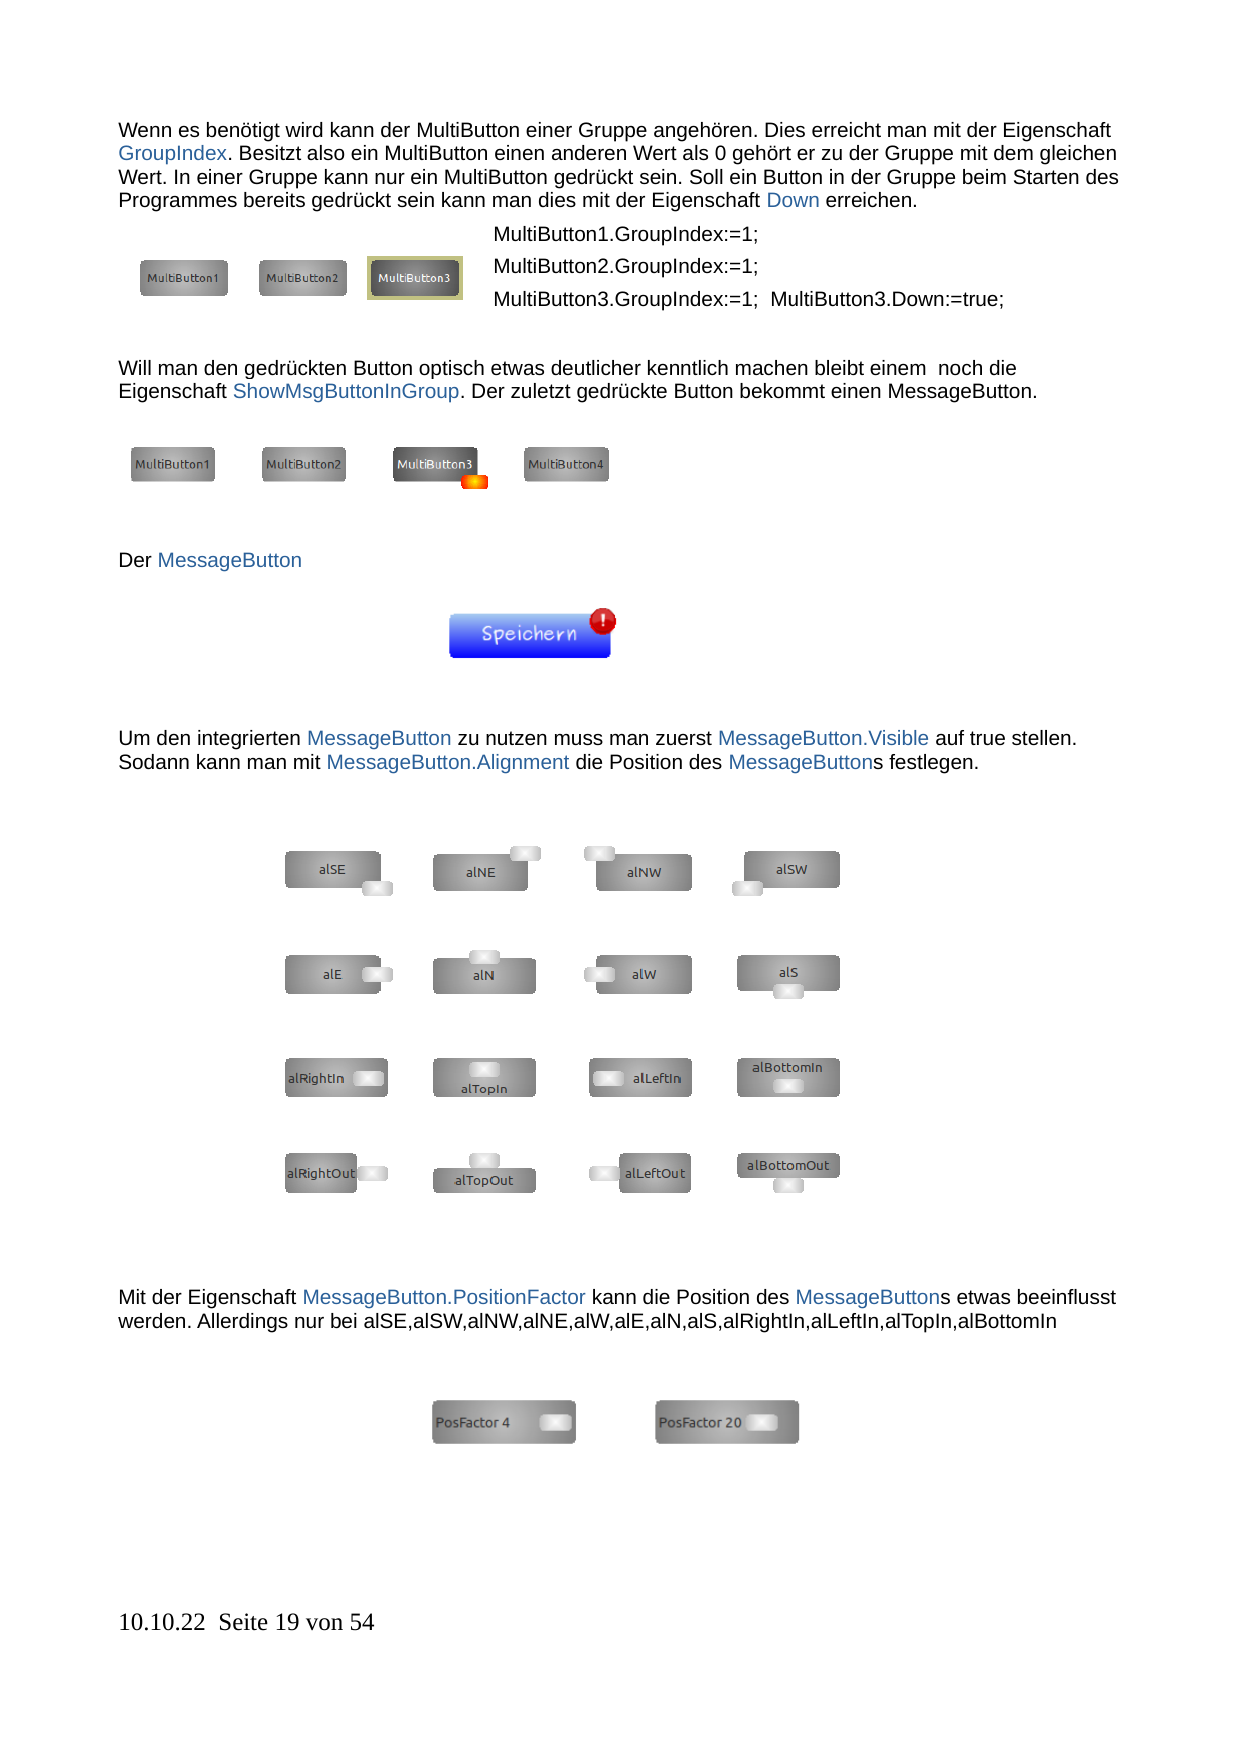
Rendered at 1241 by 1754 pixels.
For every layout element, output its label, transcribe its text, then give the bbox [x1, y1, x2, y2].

text MultiButton3.GroupIndex:=1; MultiButton3.Down:=true; [483, 292, 1122, 309]
text Wenn es benötigt wird kann der MultiButton einer Gruppe angehören. Dies erreicht man mit der Eigenschaft GroupIndex. Besitzt also ein MultiButton einen anderen Wert als 0 gehört er zu der Gruppe mit dem gleichen Wert. In einer Gruppe kann nur ein MultiButton gedrückt sein. Soll ein Button in der Gruppe beim Starten des Programmes bereits gedrückt sein kann man dies mit der Eigenschaft Down erreichen. [118, 118, 1122, 213]
picture [121, 431, 630, 507]
text Mit der Eigenschaft MessageButton.PositionFactor kann die Position des MessageButtons etwas beeinflusst werden. Allerdings nur bei alSE,alSW,alNW,alNE,alW,alE,alN,alS,alRightIn,alLeftIn,alTopIn,alBottomIn [118, 1286, 1122, 1333]
picture [124, 243, 483, 319]
text Der MessageButton [118, 553, 1122, 571]
picture [268, 830, 868, 1220]
text MultiButton1.GroupIndex:=1; [118, 227, 1122, 245]
picture [435, 596, 636, 678]
text Um den integrierten MessageButton zu nutzen muss man zuerst MessageButton.Visible auf true stellen. Sodann kann man mit MessageButton.Alignment die Position des MessageButtons festlegen. [118, 727, 1122, 774]
text MultiButton2.GroupIndex:=1; [483, 259, 1122, 277]
picture [414, 1385, 826, 1458]
text Will man den gedrückten Button optisch etwas deutlicher kenntlich machen bleibt einem noch die Eigenschaft ShowMsgButtonInGroup. Der zuletzt gedrückte Button bekommt einen MessageButton. [118, 356, 1122, 404]
